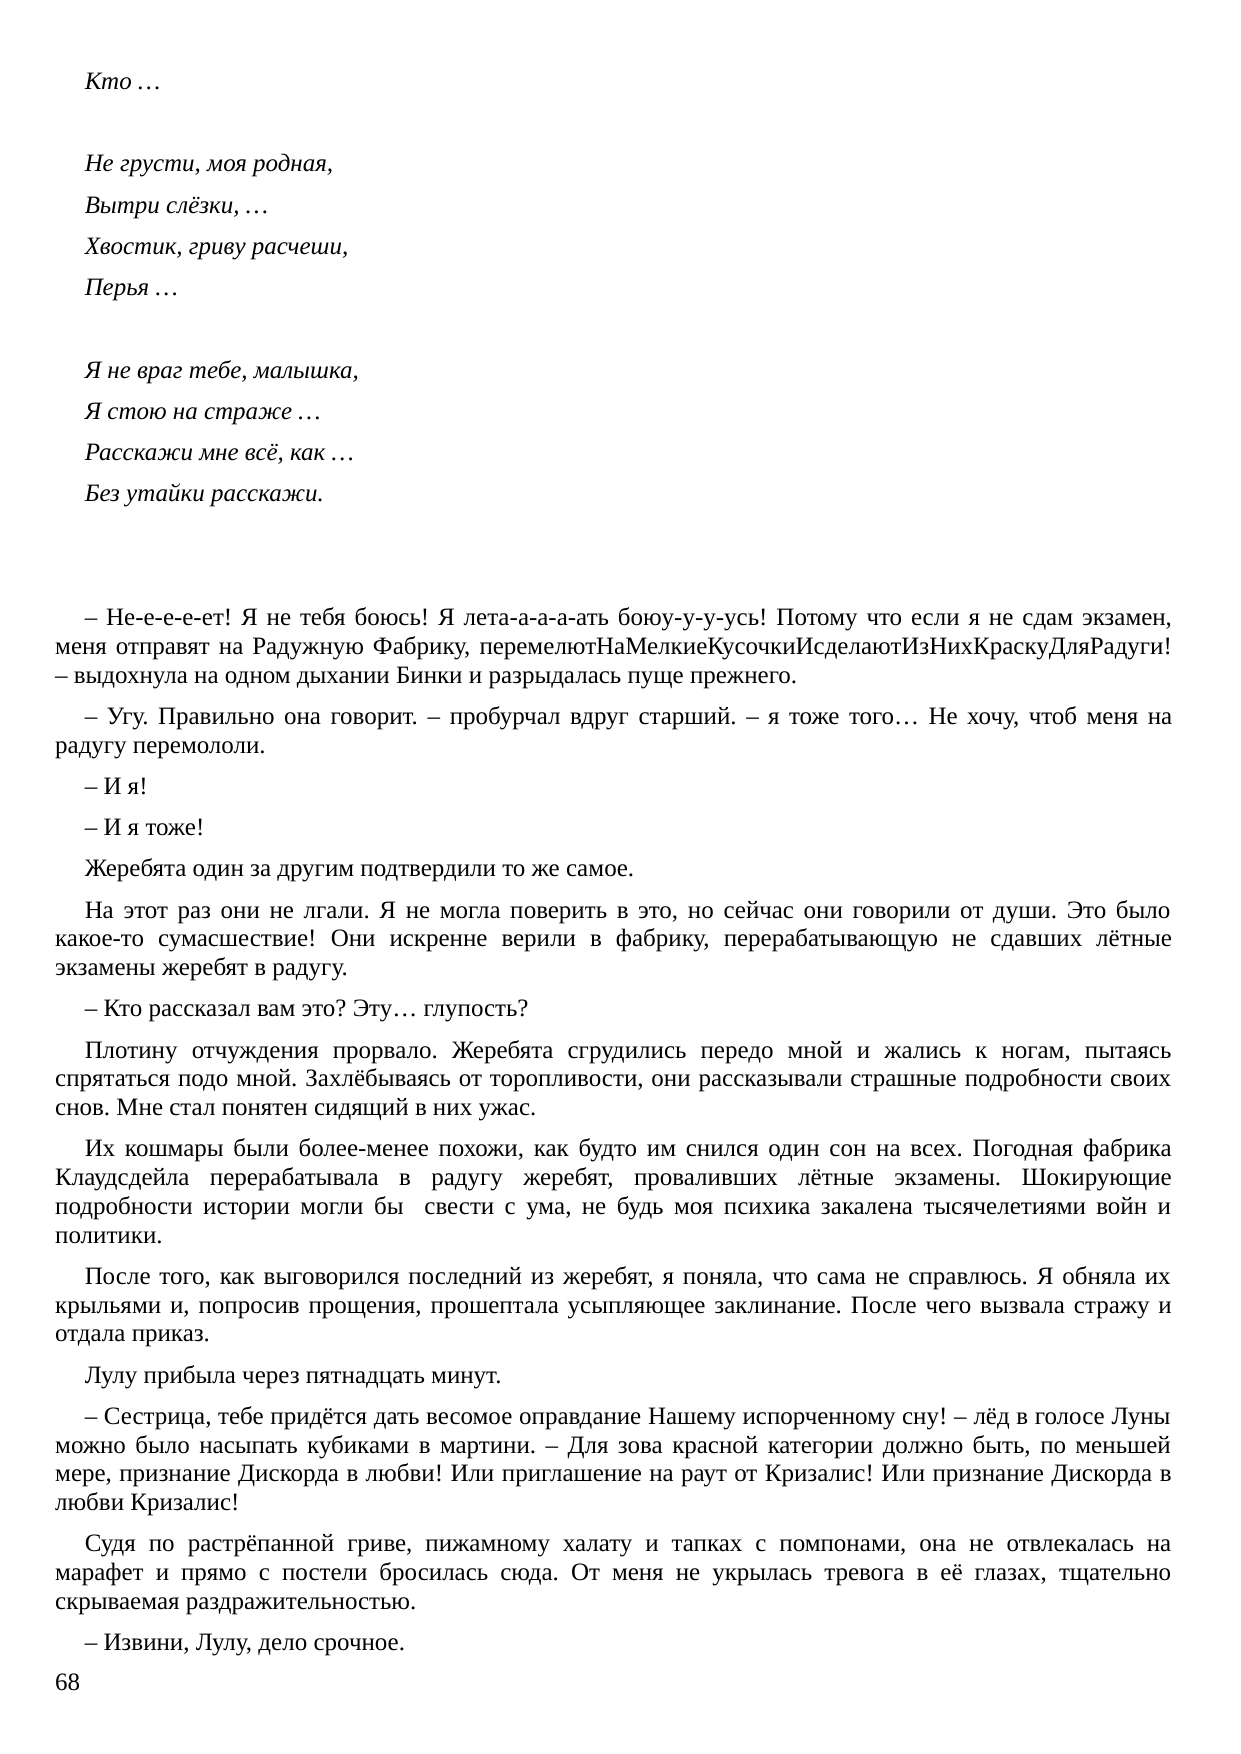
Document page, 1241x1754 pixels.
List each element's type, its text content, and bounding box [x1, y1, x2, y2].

text Хвостик, гриву расчеши, [55, 231, 1173, 260]
text Без утайки расскажи. [55, 478, 1173, 507]
text – Сестрица, тебе придётся дать весомое оправдание Нашему испорченному сну! – лёд в голосе Луны можно было насыпать кубиками в мартини. – Для зова красной категории должно быть, по меньшей мере, признание Дискорда в любви! Или приглашение на раут от Кризалис! Или признание Дискорда в любви Кризалис! [55, 1401, 1173, 1516]
text Судя по растрёпанной гриве, пижамному халату и тапках с помпонами, она не отвлекалась на марафет и прямо с постели бросилась сюда. От меня не укрылась тревога в её глазах, тщательно скрываемая раздражительностью. [55, 1528, 1173, 1615]
text – Угу. Правильно она говорит. – пробурчал вдруг старший. – я тоже того… Не хочу, чтоб меня на радугу перемололи. [55, 701, 1173, 758]
text – Не-е-е-е-ет! Я не тебя боюсь! Я лета-а-а-а-ать боюу-у-у-усь! Потому что если я не сдам экзамен, меня отправят на Радужную Фабрику, перемелютНаМелкиеКусочкиИсделаютИзНихКраскуДляРадуги! – выдохнула на одном дыхании Бинки и разрыдалась пуще прежнего. [55, 602, 1173, 688]
text – И я тоже! [55, 812, 1173, 841]
text Вытри слёзки, … [55, 190, 1173, 218]
text Их кошмары были более-менее похожи, как будто им снился один сон на всех. Погодная фабрика Клаудсдейла перерабатывала в радугу жеребят, проваливших лётные экзамены. Шокирующие подробности истории могли бы свести с ума, не будь моя психика закалена тысячелетиями войн и политики. [55, 1133, 1173, 1248]
text Расскажи мне всё, как … [55, 437, 1173, 466]
text Лулу прибыла через пятнадцать минут. [55, 1360, 1173, 1388]
text После того, как выговорился последний из жеребят, я поняла, что сама не справлюсь. Я обняла их крыльями и, попросив прощения, прошептала усыпляющее заклинание. После чего вызвала стражу и отдала приказ. [55, 1261, 1173, 1347]
text – Кто рассказал вам это? Эту… глупость? [55, 993, 1173, 1022]
text Я стою на страже … [55, 396, 1173, 425]
text – И я! [55, 771, 1173, 800]
text Кто … [55, 66, 1173, 95]
text На этот раз они не лгали. Я не могла поверить в это, но сейчас они говорили от души. Это было какое-то сумасшествие! Они искренне верили в фабрику, перерабатывающую не сдавших лётные экзамены жеребят в радугу. [55, 895, 1173, 981]
text Не грусти, моя родная, [55, 148, 1173, 177]
text – Извини, Лулу, дело срочное. [55, 1627, 1173, 1656]
text Перья … [55, 272, 1173, 301]
text Я не враг тебе, малышка, [55, 355, 1173, 383]
text Жеребята один за другим подтвердили то же самое. [55, 853, 1173, 882]
text Плотину отчуждения прорвало. Жеребята сгрудились передо мной и жались к ногам, пытаясь спрятаться подо мной. Захлёбываясь от торопливости, они рассказывали страшные подробности своих снов. Мне стал понятен сидящий в них ужас. [55, 1035, 1173, 1121]
